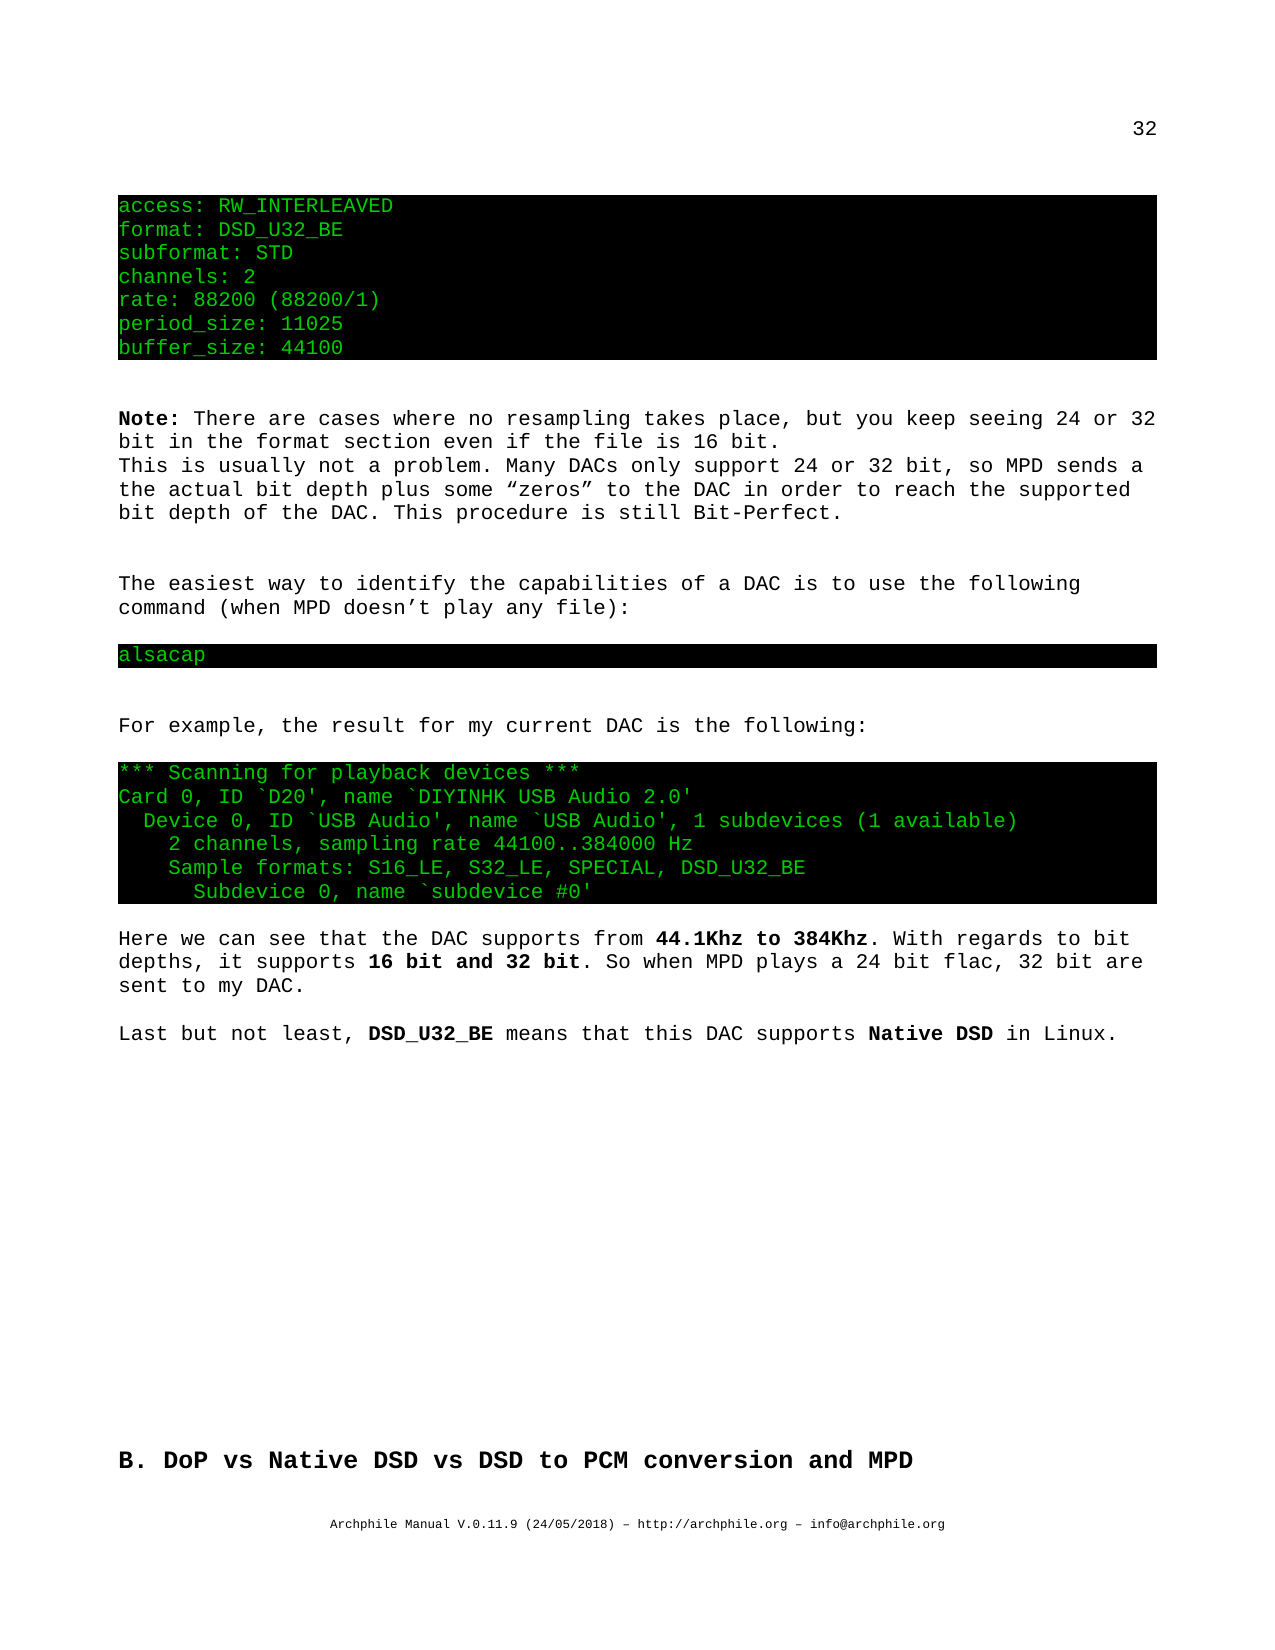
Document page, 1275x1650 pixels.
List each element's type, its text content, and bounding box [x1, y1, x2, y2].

text *** Scanning for playback devices *** [118, 762, 1157, 786]
text buffer_size: 44100 [118, 337, 1157, 360]
text rate: 88200 (88200/1) [118, 289, 1157, 313]
text Note: There are cases where no resampling takes place, but you keep seeing 24 or 32 bit in the format section even if the file is 16 bit. [118, 408, 1157, 455]
text format: DSD_U32_BE [118, 218, 1157, 242]
text channels: 2 [118, 266, 1157, 289]
text B. DoP vs Native DSD vs DSD to PCM conversion and MPD [118, 1448, 1157, 1476]
text Device 0, ID `USB Audio', name `USB Audio', 1 subdevices (1 available) [118, 810, 1157, 833]
text alsacap [118, 644, 1157, 668]
text period_size: 11025 [118, 313, 1157, 337]
text Last but not least, DSD_U32_BE means that this DAC supports Native DSD in Linux. [118, 1022, 1157, 1046]
text access: RW_INTERLEAVED [118, 195, 1157, 218]
text This is usually not a problem. Many DACs only support 24 or 32 bit, so MPD sends a the actual bit depth plus some “zeros” to the DAC in order to reach the supported bit depth of the DAC. This procedure is still Bit-Perfect. [118, 455, 1157, 526]
text 2 channels, sampling rate 44100..384000 Hz [118, 833, 1157, 857]
text The easiest way to identify the capabilities of a DAC is to use the following command (when MPD doesn’t play any file): [118, 573, 1157, 621]
text For example, the result for my current DAC is the following: [118, 715, 1157, 739]
text Here we can see that the DAC supports from 44.1Khz to 384Khz. With regards to bit depths, it supports 16 bit and 32 bit. So when MPD plays a 24 bit flac, 32 bit are sent to my DAC. [118, 928, 1157, 999]
text Sample formats: S16_LE, S32_LE, SPECIAL, DSD_U32_BE [118, 857, 1157, 881]
text Subdevice 0, name `subdevice #0' [118, 881, 1157, 904]
text Card 0, ID `D20', name `DIYINHK USB Audio 2.0' [118, 786, 1157, 810]
text subformat: STD [118, 242, 1157, 266]
